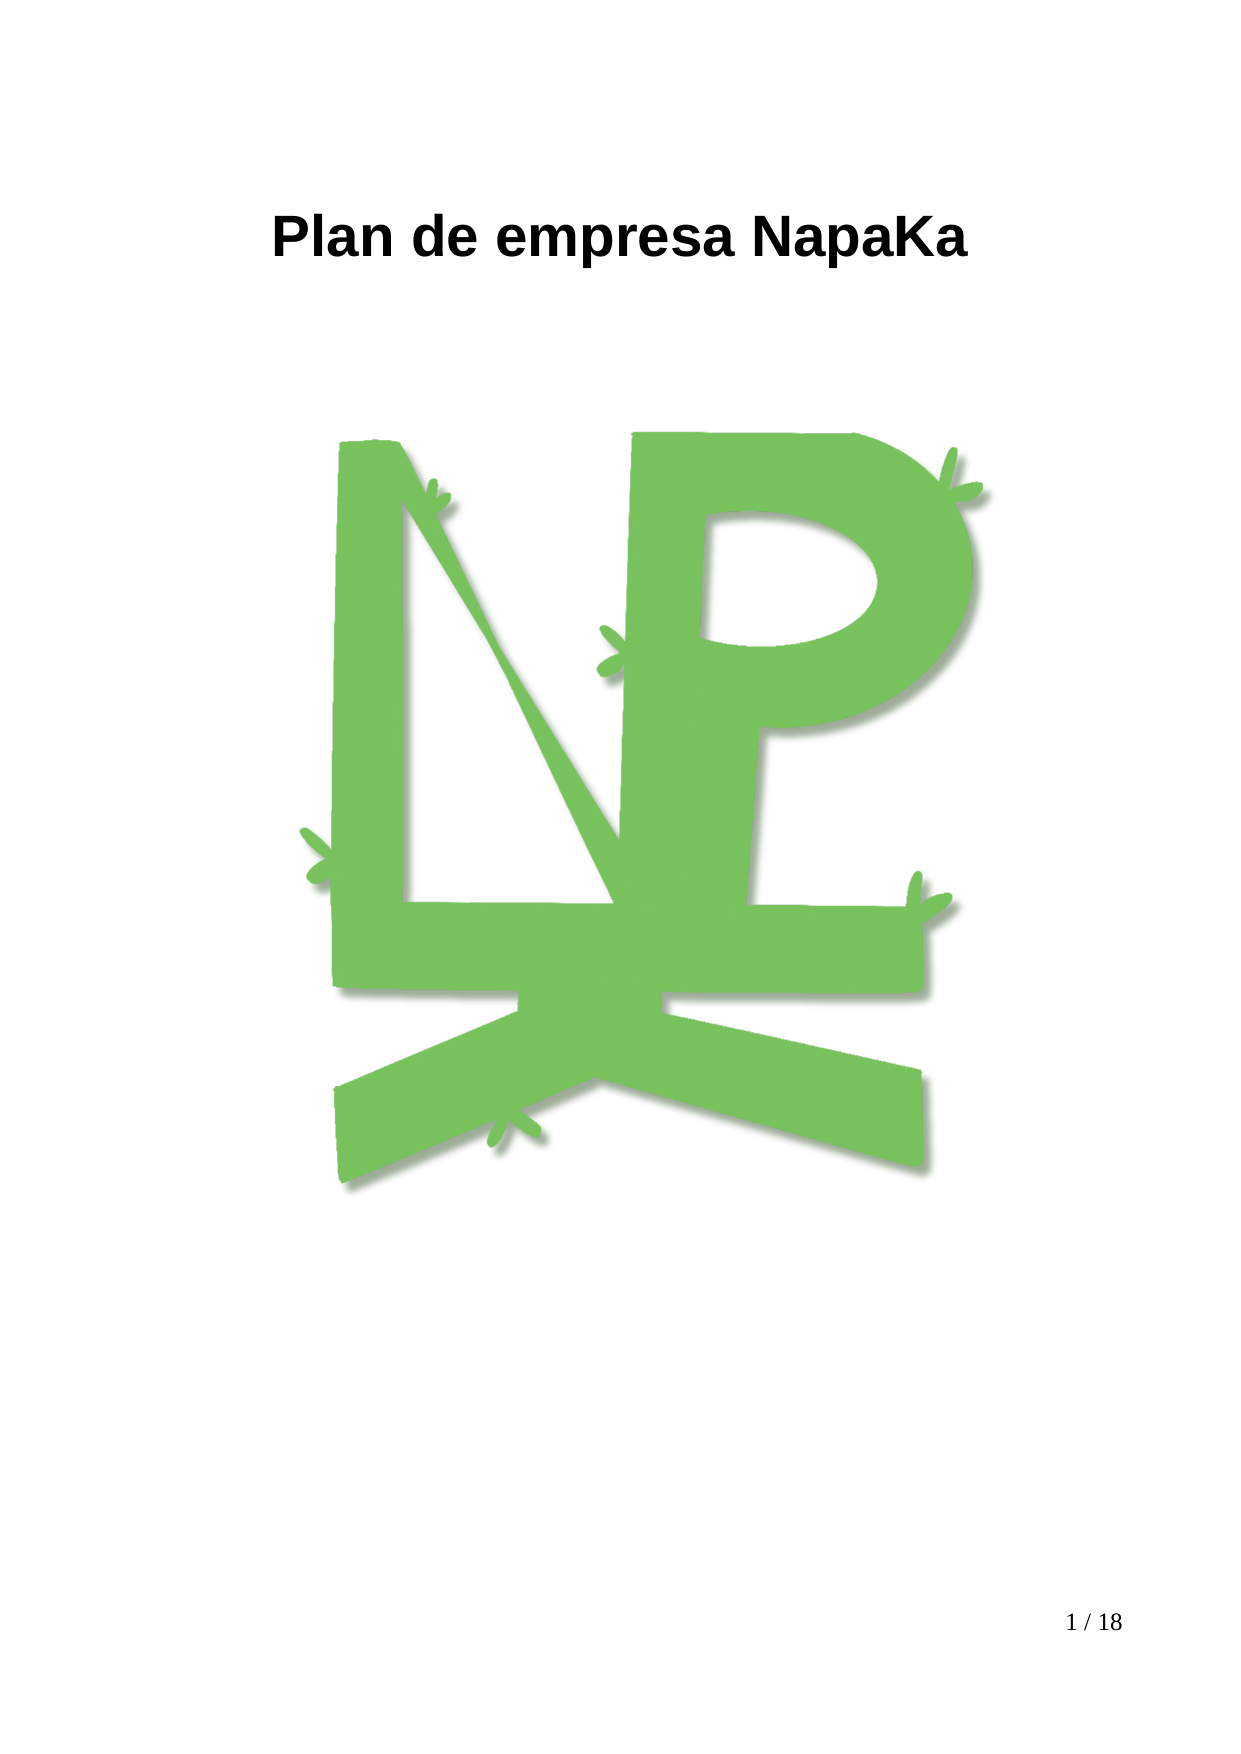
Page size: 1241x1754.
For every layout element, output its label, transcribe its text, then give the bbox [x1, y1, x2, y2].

picture [236, 401, 1054, 1218]
title Plan de empresa NapaKa [118, 201, 1122, 268]
